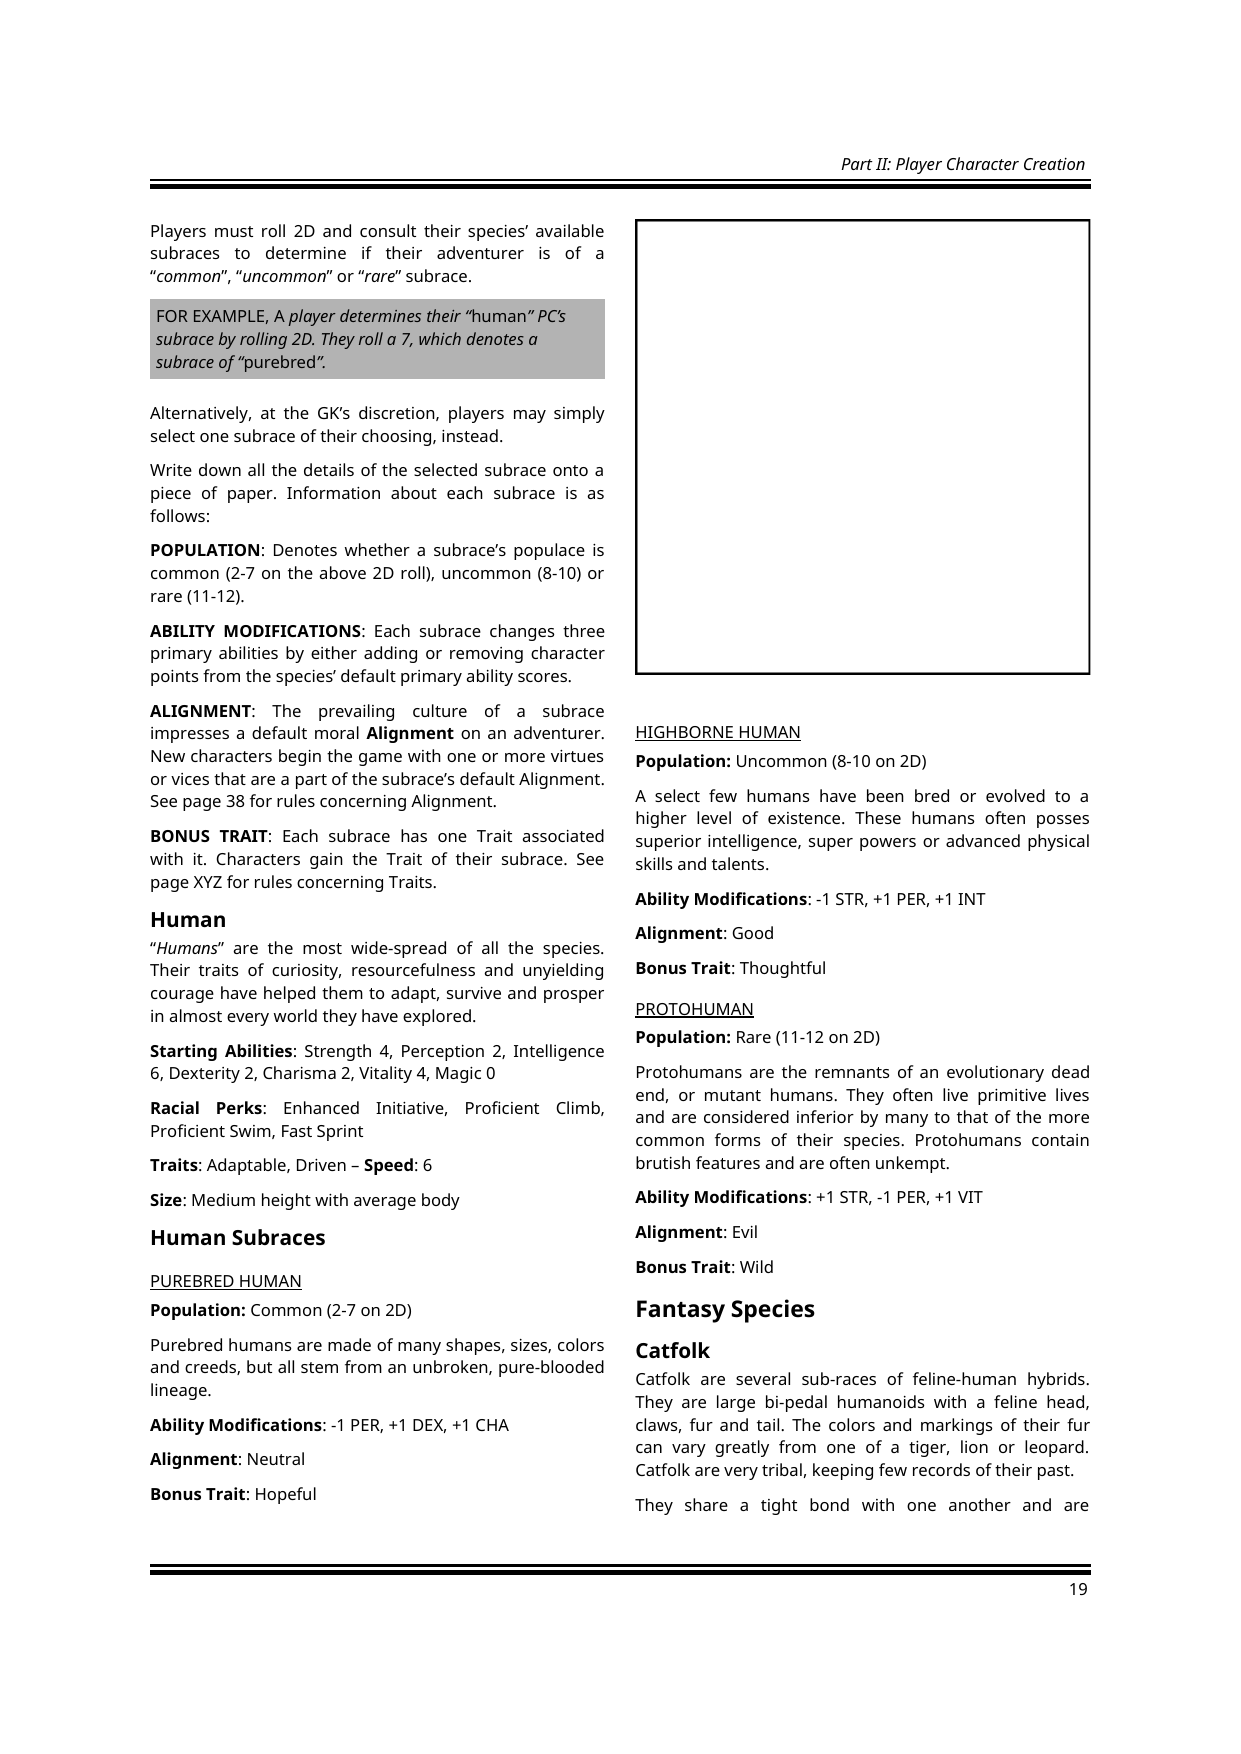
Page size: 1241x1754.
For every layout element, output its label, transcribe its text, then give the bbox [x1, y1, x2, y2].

text They share a tight bond with one another and are [635, 1493, 1091, 1516]
text POPULATION: Denotes whether a subrace’s populace is common (2-7 on the above 2D roll), uncommon (8-10) or rare (11-12). [150, 539, 605, 607]
text Human Subraces [150, 1223, 605, 1252]
text Purebred humans are made of many shapes, sizes, colors and creeds, but all stem from an unbroken, pure-blooded lineage. [150, 1333, 605, 1401]
text Catfolk are several sub-races of feline-human hybrids. They are large bi-pedal humanoids with a feline head, claws, fur and tail. The colors and markings of their fur can vary greatly from one of a tiger, lion or leopard. Catfolk are very tribal, keeping few records of their past. [635, 1368, 1091, 1481]
text Players must roll 2D and consult their species’ available subraces to determine if their adventurer is of a “common”, “uncommon” or “rare” subrace. [150, 219, 605, 287]
text Population: Uncommon (8-10 on 2D) [635, 749, 1091, 772]
text Traits: Adaptable, Driven – Speed: 6 [150, 1154, 605, 1177]
text Alignment: Good [635, 922, 1091, 944]
text Starting Abilities: Strength 4, Perception 2, Intelligence 6, Dexterity 2, Charisma 2, Vitality 4, Magic 0 [150, 1039, 605, 1084]
text ABILITY MODIFICATIONS: Each subrace changes three primary abilities by either adding or removing character points from the species’ default primary ability scores. [150, 619, 605, 687]
text Highborne Human [635, 721, 1091, 743]
text Purebred Human [150, 1270, 605, 1292]
text ALIGNMENT: The prevailing culture of a subrace impresses a default moral Alignment on an adventurer. New characters begin the game with one or more virtues or vices that are a part of the subrace’s default Alignment. See page 32 for rules concerning Alignment. [150, 699, 605, 813]
text Ability Modifications: -1 STR, +1 PER, +1 INT [635, 887, 1091, 910]
text Protohuman [635, 997, 1091, 1020]
text Ability Modifications: +1 STR, -1 PER, +1 VIT [635, 1186, 1091, 1209]
text Ability Modifications: -1 PER, +1 DEX, +1 CHA [150, 1413, 605, 1436]
text Write down all the details of the selected subrace onto a piece of paper. Information about each subrace is as follows: [150, 459, 605, 527]
text Size: Medium height with average body [150, 1189, 605, 1211]
text Population: Rare (11-12 on 2D) [635, 1026, 1091, 1049]
text Protohumans are the remnants of an evolutionary dead end, or mutant humans. They often live primitive lives and are considered inferior by many to that of the more common forms of their species. Protohumans contain brutish features and are often unkempt. [635, 1061, 1091, 1174]
text Alignment: Neutral [150, 1448, 605, 1471]
text Racial Perks: Enhanced Initiative, Proficient Climb, Proficient Swim, Fast Sprint [150, 1097, 605, 1142]
text Bonus Trait: Thoughtful [635, 956, 1091, 979]
text Human [150, 905, 605, 933]
text BONUS TRAIT: Each subrace has one Trait associated with it. Characters gain the Trait of their subrace. See page XYZ for rules concerning Traits. [150, 825, 605, 893]
text Alignment: Evil [635, 1221, 1091, 1243]
text “Humans” are the most wide-spread of all the species. Their traits of curiosity, resourcefulness and unyielding courage have helped them to adapt, survive and prosper in almost every world they have explored. [150, 936, 605, 1027]
subtitle Fantasy Species [635, 1293, 1091, 1324]
text Bonus Trait: Wild [635, 1256, 1091, 1278]
text Alternatively, at the GK’s discretion, players may simply select one subrace of their choosing, instead. [150, 379, 605, 447]
text Population: Common (2-7 on 2D) [150, 1298, 605, 1321]
text Catfolk [635, 1336, 1091, 1365]
text A select few humans have been bred or evolved to a higher level of existence. These humans often posses superior intelligence, super powers or advanced physical skills and talents. [635, 784, 1091, 875]
table_header FOR EXAMPLE, A player determines their “human” PC’s subrace by rolling 2D. They roll a 7, which denotes a subrace of “purebred”. [150, 299, 605, 379]
picture [635, 219, 1091, 675]
text Bonus Trait: Hopeful [150, 1483, 605, 1505]
